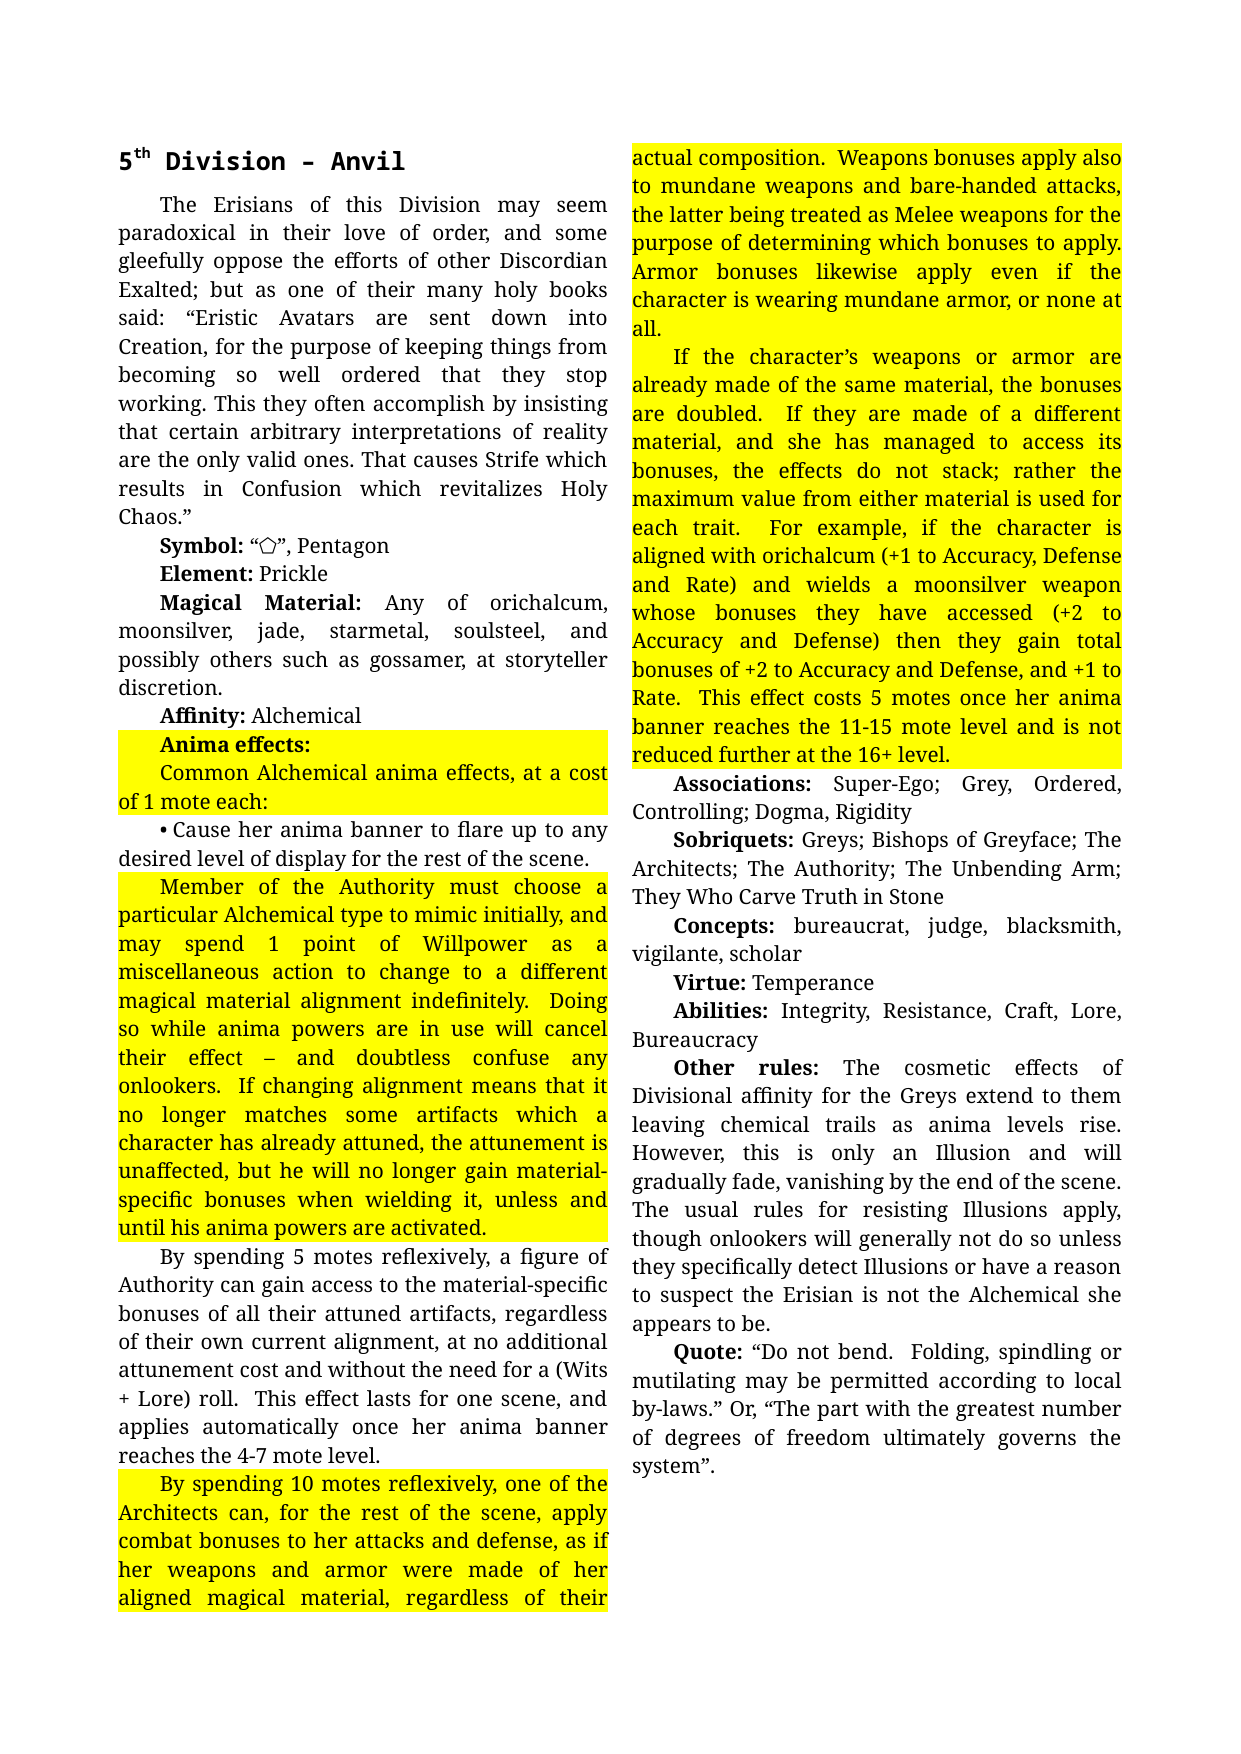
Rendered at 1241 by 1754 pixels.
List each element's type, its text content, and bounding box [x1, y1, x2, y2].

text Concepts: bureaucrat, judge, blacksmith, vigilante, scholar [632, 911, 1122, 968]
text Affinity: Alchemical [118, 702, 608, 730]
text Anima effects: [118, 730, 608, 758]
text Symbol: “⬠”, Pentagon [118, 531, 608, 559]
text Common Alchemical anima effects, at a cost of 1 mote each: [118, 758, 608, 815]
text Abilities: Integrity, Resistance, Craft, Lore, Bureaucracy [632, 996, 1122, 1053]
text By spending 10 motes reflexively, one of the Architects can, for the rest of the scene, apply combat bonuses to her attacks and defense, as if her weapons and armor were made of her aligned magical material, regardless of their [118, 1469, 608, 1612]
text actual composition. Weapons bonuses apply also to mundane weapons and bare-handed attacks, the latter being treated as Melee weapons for the purpose of determining which bonuses to apply. Armor bonuses likewise apply even if the character is wearing mundane armor, or none at all. [632, 143, 1122, 342]
text Magical Material: Any of orichalcum, moonsilver, jade, starmetal, soulsteel, and possibly others such as gossamer, at storyteller discretion. [118, 588, 608, 702]
text Associations: Super-Ego; Grey, Ordered, Controlling; Dogma, Rigidity [632, 769, 1122, 826]
text Member of the Authority must choose a particular Alchemical type to mimic initially, and may spend 1 point of Willpower as a miscellaneous action to change to a different magical material alignment indefinitely. Doing so while anima powers are in use will cancel their effect – and doubtless confuse any onlookers. If changing alignment means that it no longer matches some artifacts which a character has already attuned, the attunement is unaffected, but he will no longer gain material-specific bonuses when wielding it, unless and until his anima powers are activated. [118, 872, 608, 1242]
text Virtue: Temperance [632, 968, 1122, 996]
text Quote: “Do not bend. Folding, spindling or mutilating may be permitted according to local by-laws.” Or, “The part with the greatest number of degrees of freedom ultimately governs the system”. [632, 1337, 1122, 1480]
text Element: Prickle [118, 559, 608, 588]
text Other rules: The cosmetic effects of Divisional affinity for the Greys extend to them leaving chemical trails as anima levels rise. However, this is only an Illusion and will gradually fade, vanishing by the end of the scene. The usual rules for resisting Illusions apply, though onlookers will generally not do so unless they specifically detect Illusions or have a reason to suspect the Erisian is not the Alchemical she appears to be. [632, 1053, 1122, 1337]
subtitle 5th Division – Anvil [118, 143, 608, 177]
text By spending 5 motes reflexively, a figure of Authority can gain access to the material-specific bonuses of all their attuned artifacts, regardless of their own current alignment, at no additional attunement cost and without the need for a (Wits + Lore) roll. This effect lasts for one scene, and applies automatically once her anima banner reaches the 4-7 mote level. [118, 1242, 608, 1469]
text If the character’s weapons or armor are already made of the same material, the bonuses are doubled. If they are made of a different material, and she has managed to access its bonuses, the effects do not stack; rather the maximum value from either material is used for each trait. For example, if the character is aligned with orichalcum (+1 to Accuracy, Defense and Rate) and wields a moonsilver weapon whose bonuses they have accessed (+2 to Accuracy and Defense) then they gain total bonuses of +2 to Accuracy and Defense, and +1 to Rate. This effect costs 5 motes once her anima banner reaches the 11-15 mote level and is not reduced further at the 16+ level. [632, 342, 1122, 769]
text The Erisians of this Division may seem paradoxical in their love of order, and some gleefully oppose the efforts of other Discordian Exalted; but as one of their many holy books said: “Eristic Avatars are sent down into Creation, for the purpose of keeping things from becoming so well ordered that they stop working. This they often accomplish by insisting that certain arbitrary interpretations of reality are the only valid ones. That causes Strife which results in Confusion which revitalizes Holy Chaos.” [118, 190, 608, 531]
list Cause her anima banner to flare up to any desired level of display for the rest of the scene. [118, 815, 608, 872]
text Sobriquets: Greys; Bishops of Greyface; The Architects; The Authority; The Unbending Arm; They Who Carve Truth in Stone [632, 826, 1122, 911]
